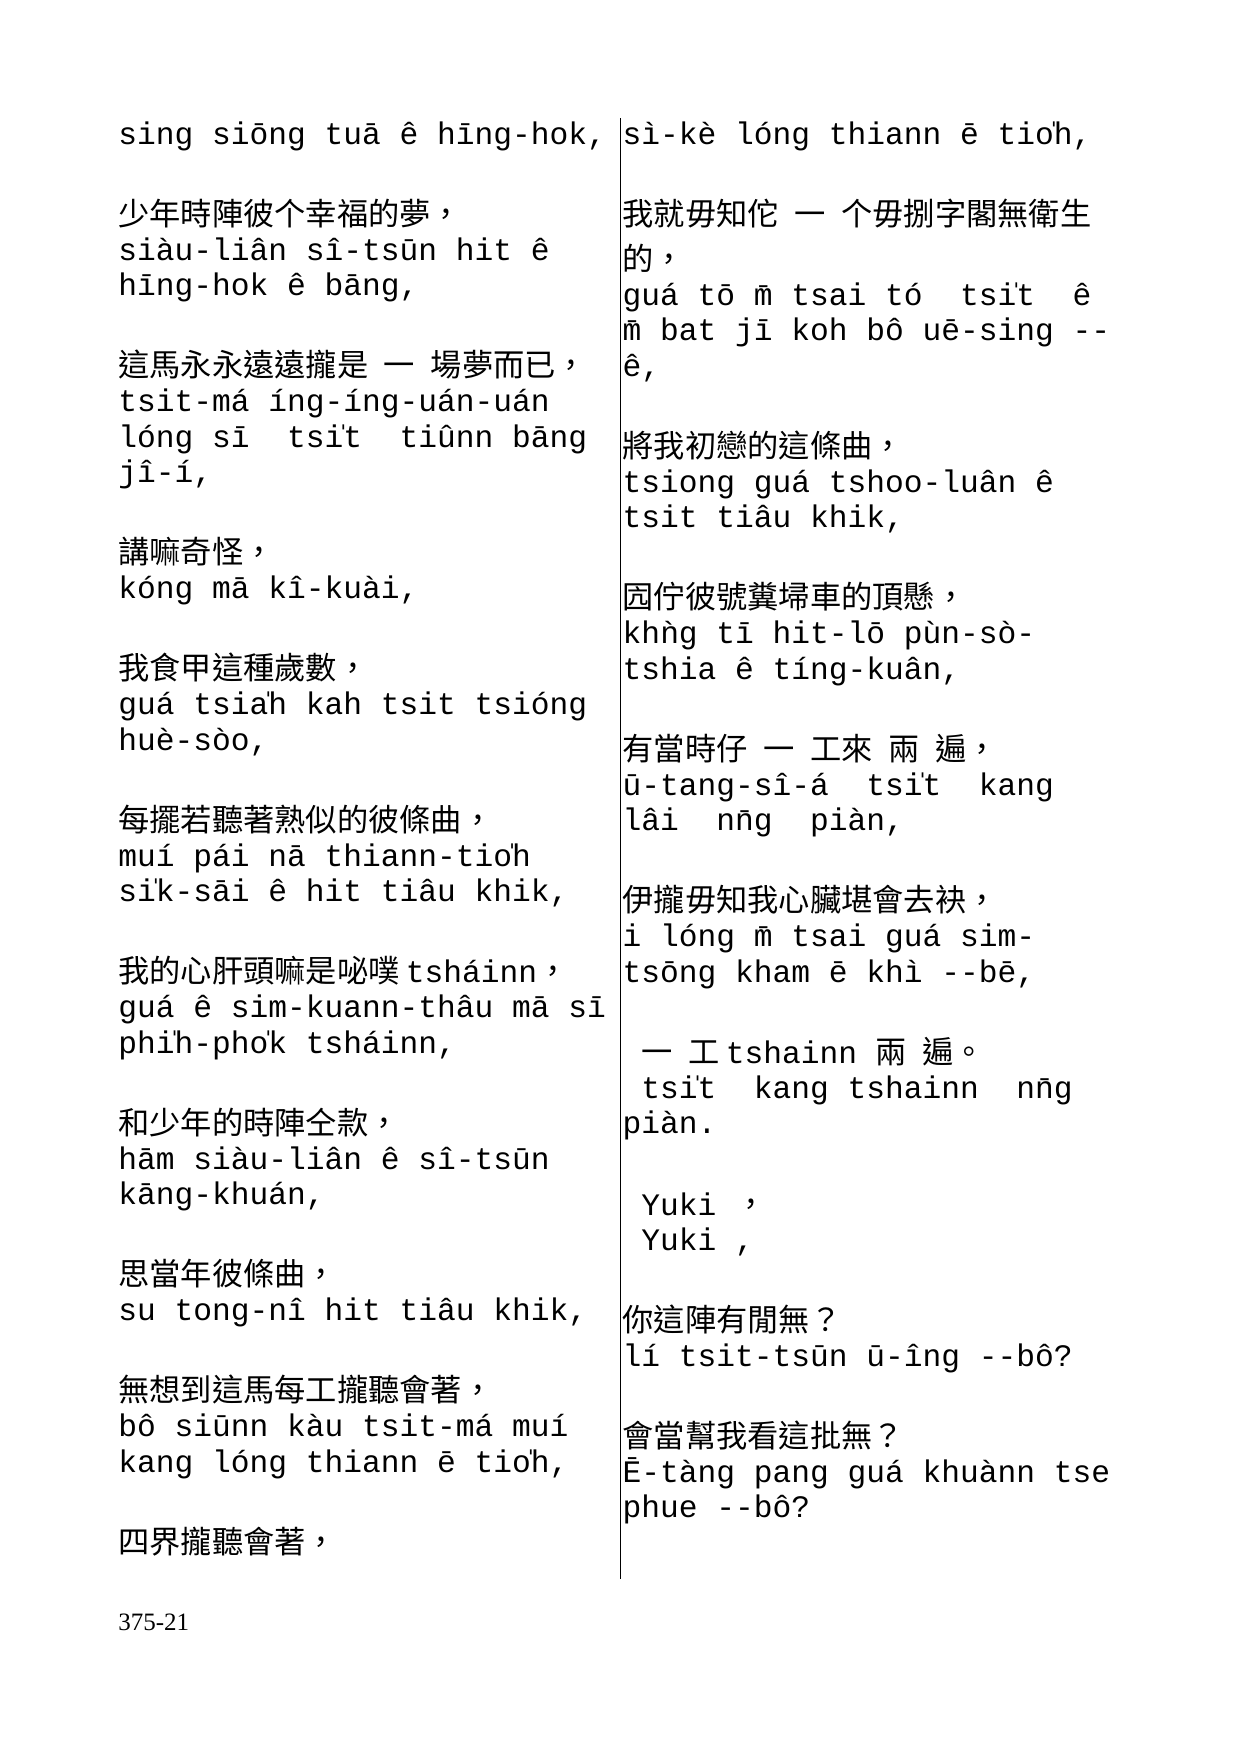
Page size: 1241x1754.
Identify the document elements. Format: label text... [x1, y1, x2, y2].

text hām siàu-liân ê sî-tsūn kāng-khuán, [118, 1143, 618, 1214]
text su tong-nî hit tiâu khik, [118, 1295, 618, 1330]
text guá tsia̍h kah tsit tsióng huè-sòo, [118, 688, 618, 759]
text 四界攏聽會著， [118, 1517, 618, 1562]
text sì-kè lóng thiann ē tio̍h, [622, 118, 1122, 153]
text 將我初戀的這條曲， [622, 421, 1122, 466]
text 一 工tshainn 兩 遍。 [622, 1027, 1122, 1072]
text 你這陣有閒無？ [622, 1295, 1122, 1340]
text 和少年的時陣仝款， [118, 1098, 618, 1143]
text siàu-liân sî-tsūn hit ê hīng-hok ê bāng, [118, 234, 618, 305]
text 我就毋知佗 一 个毋捌字閣無衛生的， [622, 189, 1122, 279]
text Yuki ， [622, 1179, 1122, 1224]
text tsi̍t kang tshainn nn̄g piàn. [622, 1072, 1122, 1143]
text 有當時仔 一 工來 兩 遍， [622, 724, 1122, 769]
text 會當幫我看這批無？ [622, 1411, 1122, 1456]
text tsiong guá tshoo-luân ê tsit tiâu khik, [622, 466, 1122, 537]
text Yuki , [622, 1224, 1122, 1260]
text ū-tang-sî-á tsi̍t kang lâi nn̄g piàn, [622, 769, 1122, 840]
text 思當年彼條曲， [118, 1249, 618, 1295]
text 講嘛奇怪， [118, 527, 618, 572]
text 無想到這馬每工攏聽會著， [118, 1366, 618, 1411]
text 囥佇彼號糞埽車的頂懸， [622, 572, 1122, 618]
text 我的心肝頭嘛是咇噗tsháinn， [118, 946, 618, 992]
text 少年時陣彼个幸福的夢， [118, 189, 618, 234]
text lí tsit-tsūn ū-îng --bô? [622, 1340, 1122, 1376]
text 伊攏毋知我心臟堪會去袂， [622, 875, 1122, 921]
text muí pái nā thiann-tio̍h si̍k-sāi ê hit tiâu khik, [118, 840, 618, 911]
text i lóng m̄ tsai guá sim-tsōng kham ē khì --bē, [622, 921, 1122, 991]
text guá ê sim-kuann-thâu mā sī phi̍h-pho̍k tsháinn, [118, 992, 618, 1063]
text guá tō m̄ tsai tó tsi̍t ê m̄ bat jī koh bô uē-sing --ê, [622, 279, 1122, 386]
text 這馬永永遠遠攏是 一 場夢而已， [118, 340, 618, 386]
text 每擺若聽著熟似的彼條曲， [118, 795, 618, 840]
text kóng mā kî-kuài, [118, 572, 618, 608]
text sing siōng tuā ê hīng-hok, [118, 118, 618, 153]
text 我食甲這種歲數， [118, 643, 618, 688]
text tsit-má íng-íng-uán-uán lóng sī tsi̍t tiûnn bāng jî-í, [118, 386, 618, 492]
text bô siūnn kàu tsit-má muí kang lóng thiann ē tio̍h, [118, 1411, 618, 1482]
text Ē-tàng pang guá khuànn tse phue --bô? [622, 1456, 1122, 1527]
text khǹg tī hit-lō pùn-sò-tshia ê tíng-kuân, [622, 618, 1122, 688]
